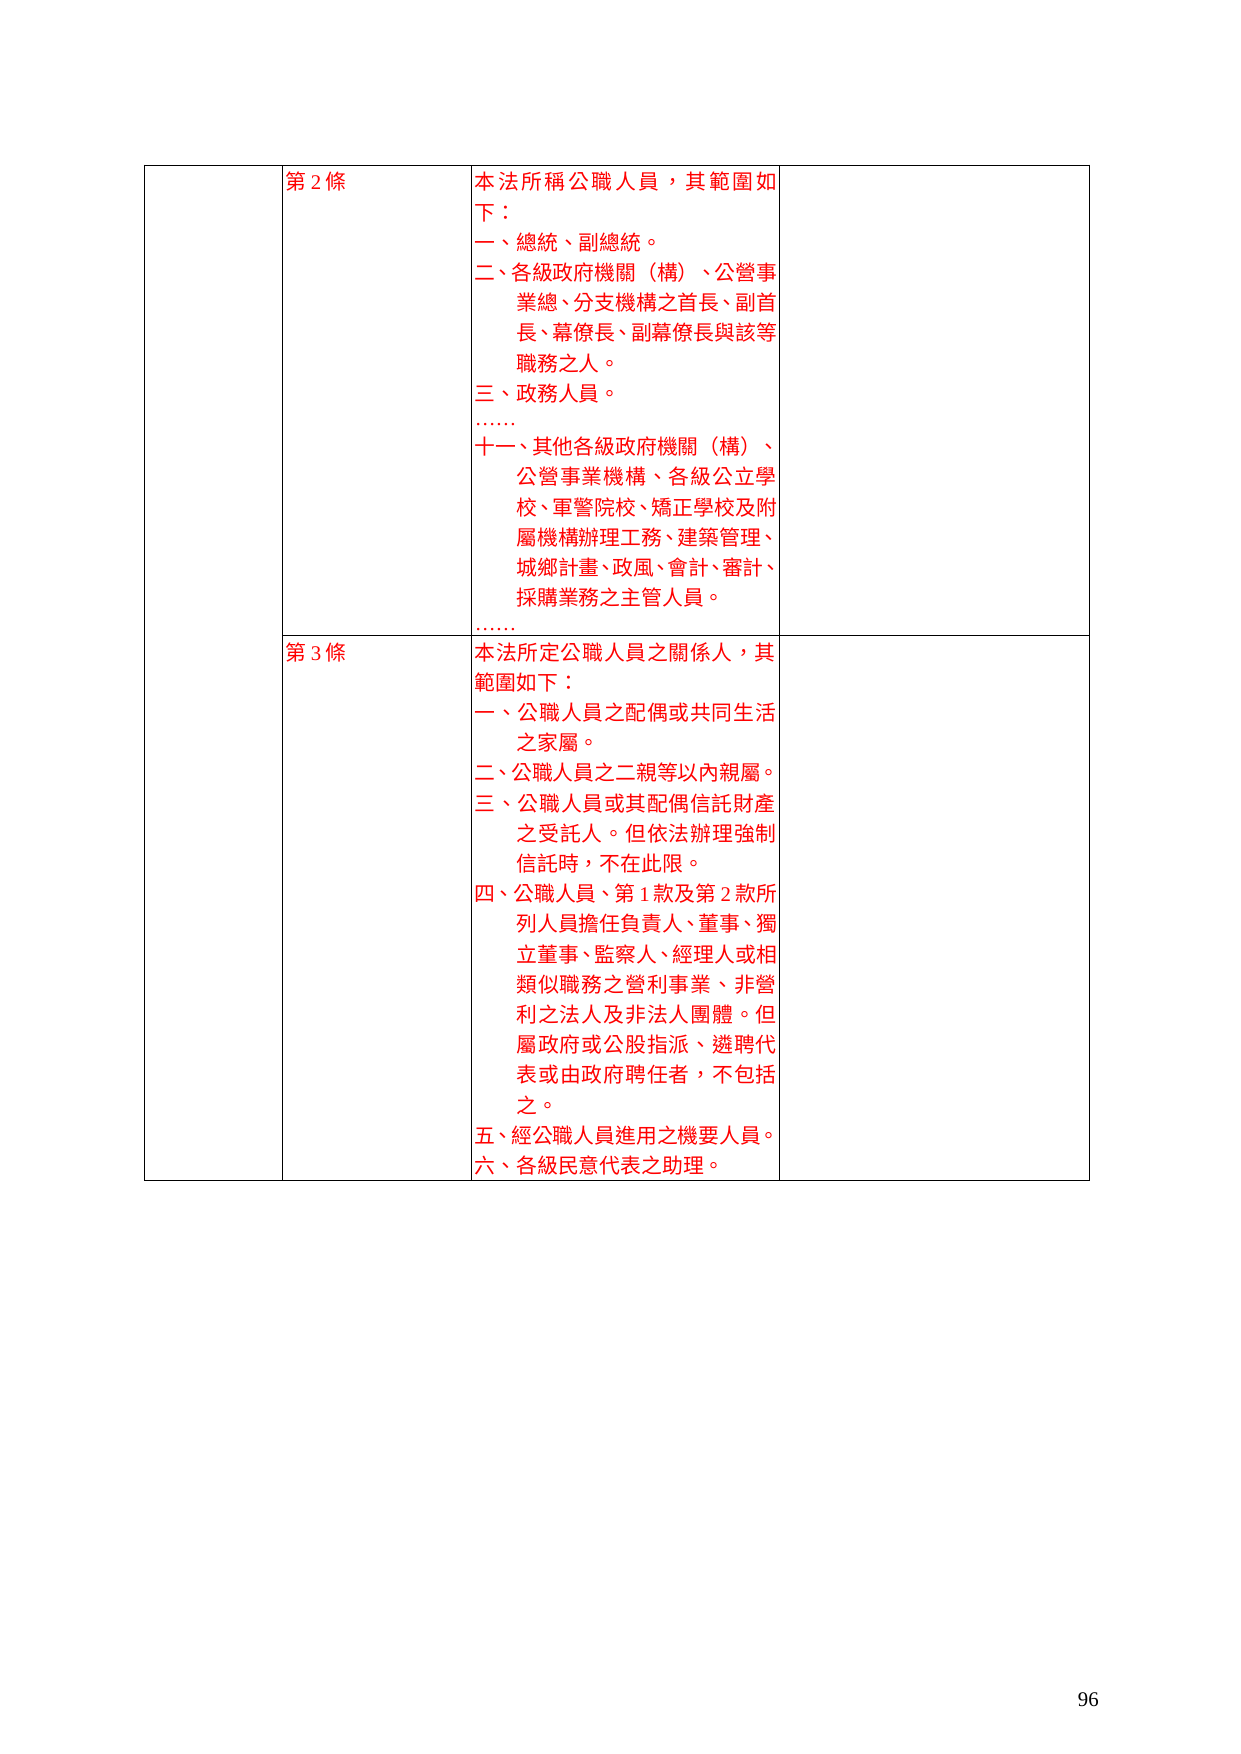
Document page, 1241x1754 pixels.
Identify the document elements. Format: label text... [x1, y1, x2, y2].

table_cell 本法所定公職人員之關係人，其範圍如下： 一、公職人員之配偶或共同生活之家屬。 二、公職人員之二親等以內親屬。 三、公職人員或其配偶信託財產之受託人。但依法辦理強制信託時，不在此限。 四、公職人員、第1款及第2款所列人員擔任負責人、董事、獨立董事、監察人、經理人或相類似職務之營利事業、非營利之法人及非法人團體。但屬政府或公股指派、遴聘代表或由政府聘任者，不包括之。 五、經公職人員進用之機要人員。 六、各級民意代表之助理。 [472, 636, 779, 1179]
table_cell 第3條 [283, 636, 471, 1179]
table_cell [780, 166, 1089, 635]
table_cell 本法所稱公職人員，其範圍如下： 一、總統、副總統。 二、各級政府機關（構）、公營事業總、分支機構之首長、副首長、幕僚長、副幕僚長與該等職務之人。 三、政務人員。 …… 十一、其他各級政府機關（構）、公營事業機構、各級公立學校、軍警院校、矯正學校及附屬機構辦理工務、建築管理、城鄉計畫、政風、會計、審計、採購業務之主管人員。 …… [472, 166, 779, 635]
table_cell 第2條 [283, 166, 471, 635]
table_cell [780, 636, 1089, 1179]
table_cell [145, 166, 282, 1179]
